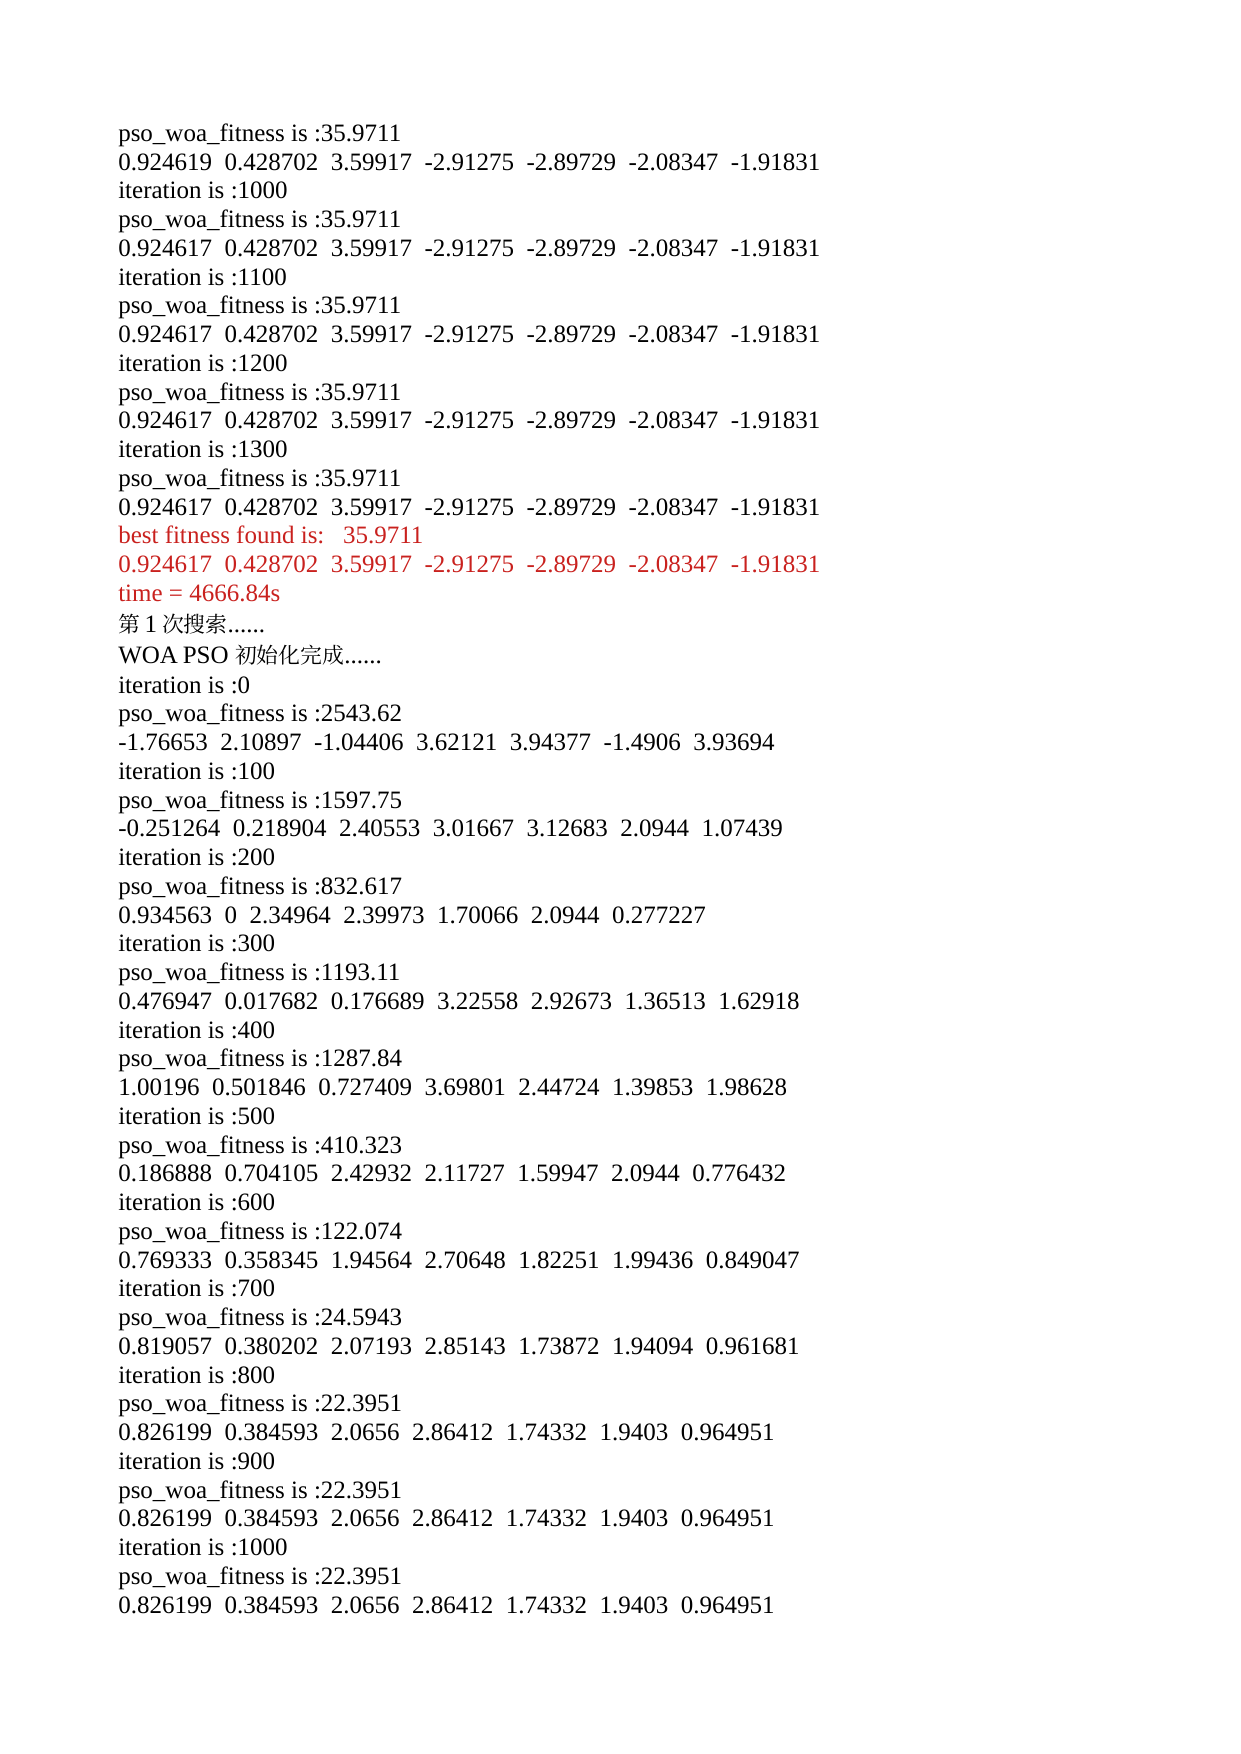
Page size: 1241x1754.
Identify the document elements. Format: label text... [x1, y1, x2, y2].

text pso_woa_fitness is :22.3951 [118, 1475, 1122, 1503]
text 0.826199 0.384593 2.0656 2.86412 1.74332 1.9403 0.964951 [118, 1590, 1122, 1618]
text pso_woa_fitness is :22.3951 [118, 1388, 1122, 1417]
text 0.769333 0.358345 1.94564 2.70648 1.82251 1.99436 0.849047 [118, 1245, 1122, 1273]
text iteration is :0 [118, 670, 1122, 698]
text WOA PSO 初始化完成...... [118, 638, 1122, 670]
text iteration is :700 [118, 1273, 1122, 1302]
text 第1次搜索...... [118, 607, 1122, 638]
text iteration is :1100 [118, 262, 1122, 291]
text pso_woa_fitness is :2543.62 [118, 698, 1122, 727]
text 0.186888 0.704105 2.42932 2.11727 1.59947 2.0944 0.776432 [118, 1158, 1122, 1187]
text 0.924617 0.428702 3.59917 -2.91275 -2.89729 -2.08347 -1.91831 [118, 549, 1122, 578]
text pso_woa_fitness is :35.9711 [118, 463, 1122, 492]
text pso_woa_fitness is :35.9711 [118, 204, 1122, 233]
text iteration is :1300 [118, 434, 1122, 463]
text iteration is :600 [118, 1187, 1122, 1216]
text 0.924617 0.428702 3.59917 -2.91275 -2.89729 -2.08347 -1.91831 [118, 233, 1122, 262]
text iteration is :300 [118, 928, 1122, 957]
text pso_woa_fitness is :1597.75 [118, 785, 1122, 813]
text iteration is :200 [118, 842, 1122, 871]
text 0.934563 0 2.34964 2.39973 1.70066 2.0944 0.277227 [118, 900, 1122, 928]
text pso_woa_fitness is :1193.11 [118, 957, 1122, 986]
text 0.924617 0.428702 3.59917 -2.91275 -2.89729 -2.08347 -1.91831 [118, 319, 1122, 348]
text pso_woa_fitness is :122.074 [118, 1216, 1122, 1245]
text 0.924617 0.428702 3.59917 -2.91275 -2.89729 -2.08347 -1.91831 [118, 406, 1122, 434]
text best fitness found is: 35.9711 [118, 521, 1122, 549]
text iteration is :800 [118, 1360, 1122, 1388]
text 0.476947 0.017682 0.176689 3.22558 2.92673 1.36513 1.62918 [118, 986, 1122, 1015]
text 0.924619 0.428702 3.59917 -2.91275 -2.89729 -2.08347 -1.91831 [118, 147, 1122, 176]
text time = 4666.84s [118, 578, 1122, 607]
text pso_woa_fitness is :832.617 [118, 871, 1122, 900]
text pso_woa_fitness is :1287.84 [118, 1043, 1122, 1072]
text 0.826199 0.384593 2.0656 2.86412 1.74332 1.9403 0.964951 [118, 1503, 1122, 1532]
text pso_woa_fitness is :22.3951 [118, 1561, 1122, 1590]
text -1.76653 2.10897 -1.04406 3.62121 3.94377 -1.4906 3.93694 [118, 727, 1122, 756]
text pso_woa_fitness is :35.9711 [118, 377, 1122, 406]
text pso_woa_fitness is :410.323 [118, 1130, 1122, 1158]
text 0.924617 0.428702 3.59917 -2.91275 -2.89729 -2.08347 -1.91831 [118, 492, 1122, 521]
text iteration is :500 [118, 1101, 1122, 1130]
text iteration is :900 [118, 1446, 1122, 1475]
text pso_woa_fitness is :35.9711 [118, 291, 1122, 319]
text 0.826199 0.384593 2.0656 2.86412 1.74332 1.9403 0.964951 [118, 1417, 1122, 1446]
text iteration is :100 [118, 756, 1122, 785]
text iteration is :400 [118, 1015, 1122, 1043]
text pso_woa_fitness is :35.9711 [118, 118, 1122, 147]
text 0.819057 0.380202 2.07193 2.85143 1.73872 1.94094 0.961681 [118, 1331, 1122, 1360]
text -0.251264 0.218904 2.40553 3.01667 3.12683 2.0944 1.07439 [118, 813, 1122, 842]
text 1.00196 0.501846 0.727409 3.69801 2.44724 1.39853 1.98628 [118, 1072, 1122, 1101]
text pso_woa_fitness is :24.5943 [118, 1302, 1122, 1331]
text iteration is :1000 [118, 176, 1122, 204]
text iteration is :1200 [118, 348, 1122, 377]
text iteration is :1000 [118, 1532, 1122, 1561]
